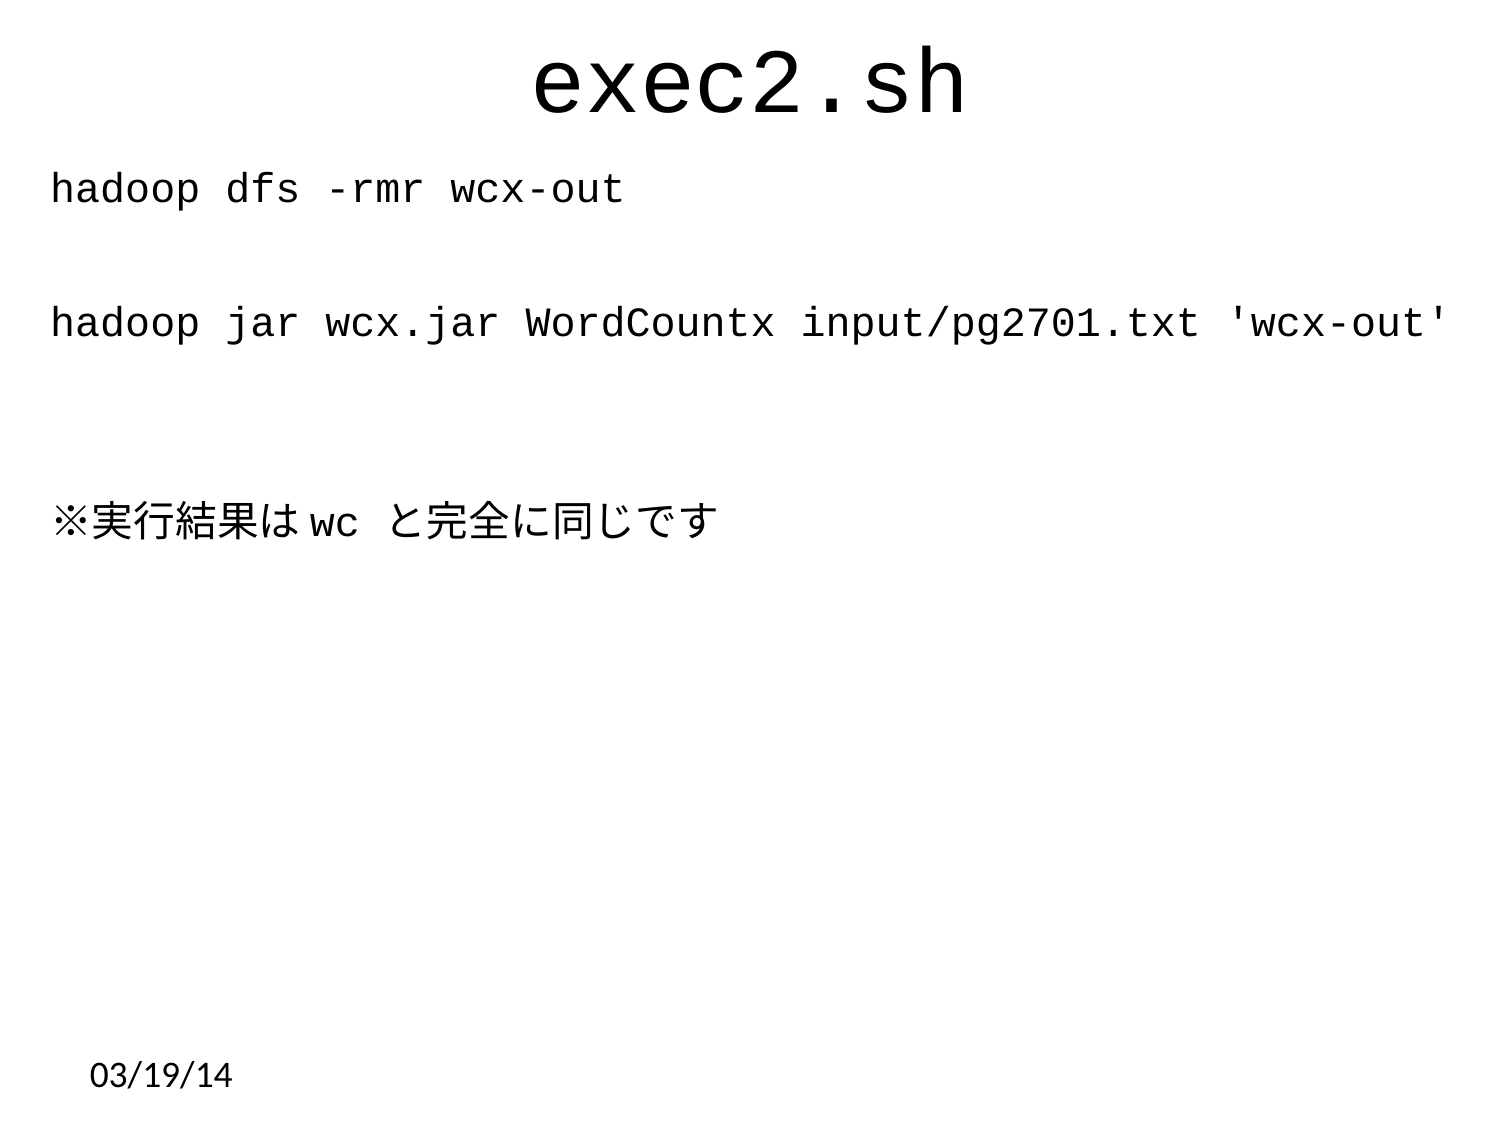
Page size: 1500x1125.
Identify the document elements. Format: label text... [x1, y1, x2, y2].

title exec2.sh [75, 12, 1426, 139]
list hadoop dfs -rmr wcx-out hadoop jar wcx.jar WordCountx input/pg2701.txt 'wcx-out' ※実行結果は wc と完全に同じです [35, 153, 1500, 1028]
